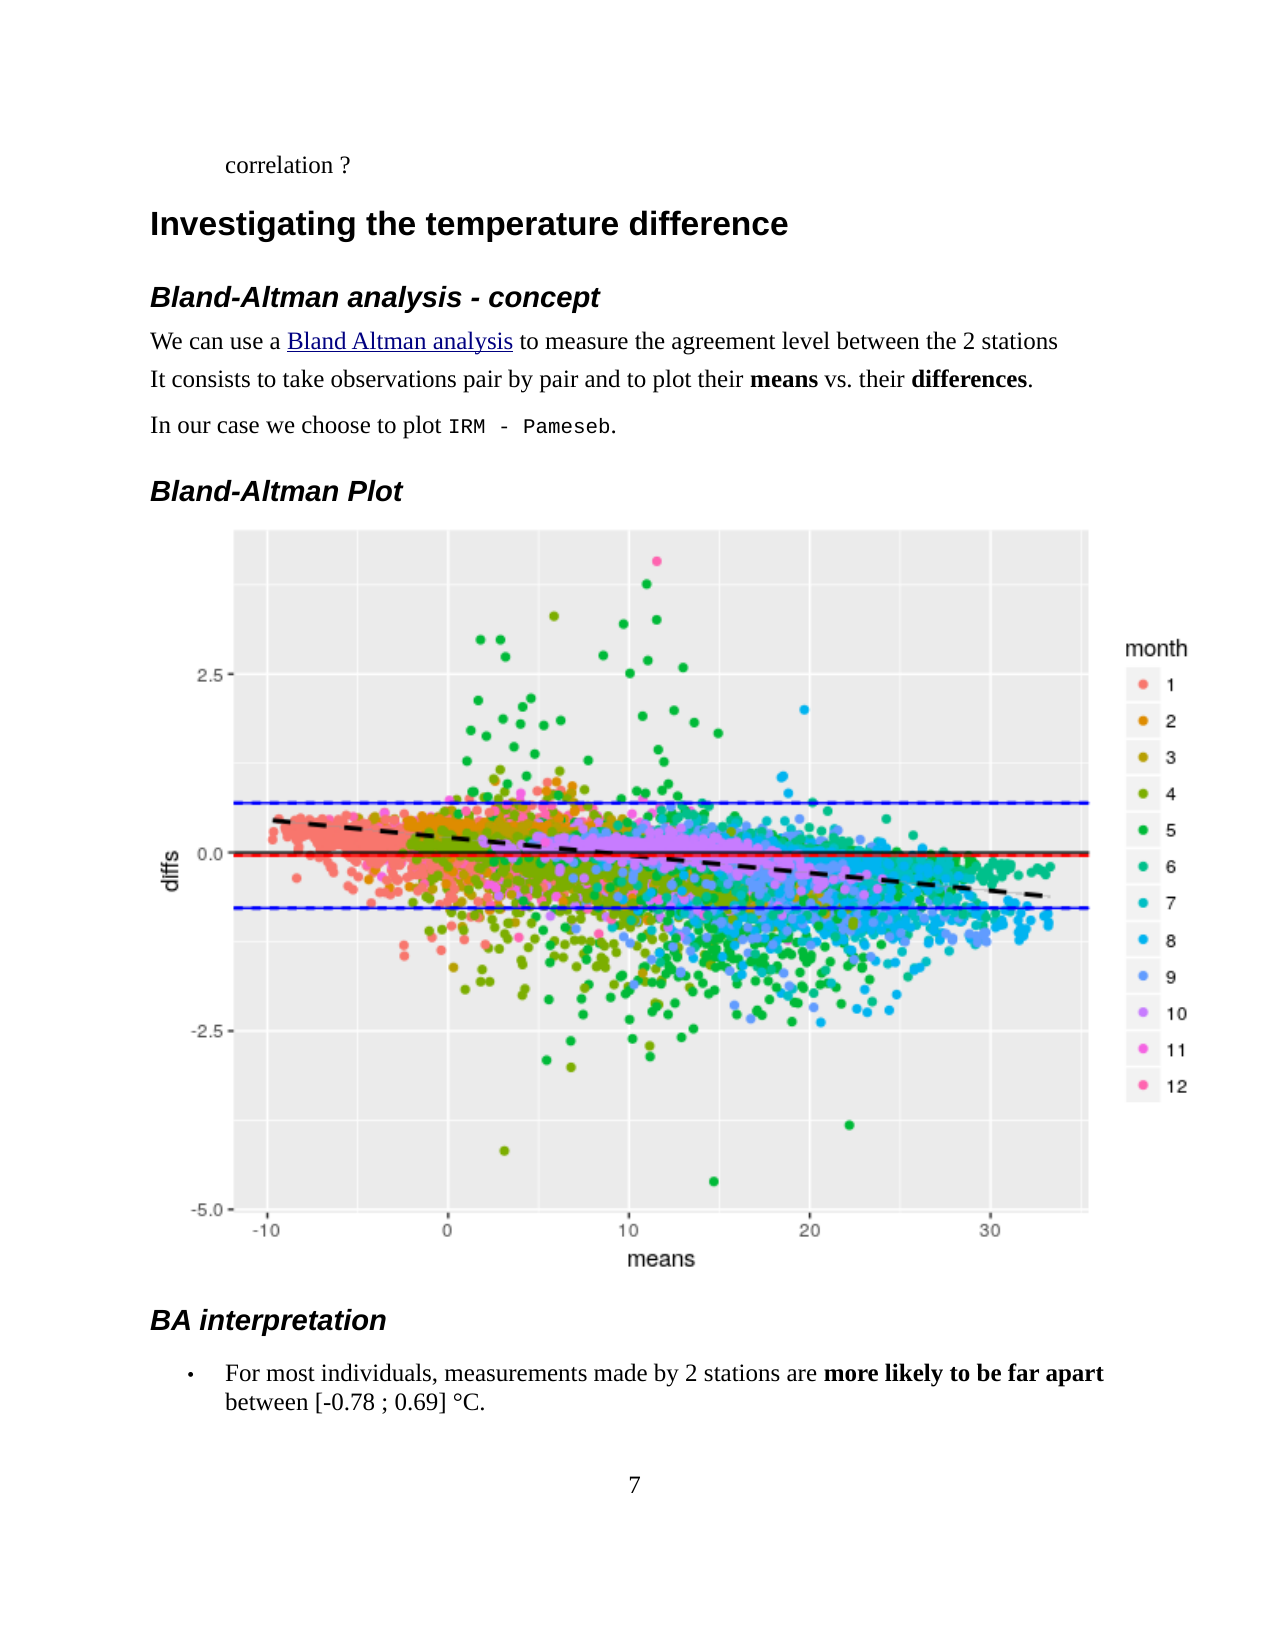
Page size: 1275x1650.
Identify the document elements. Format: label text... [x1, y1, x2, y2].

text We can use a Bland Altman analysis to measure the agreement level between the 2 stations [150, 326, 1125, 355]
subtitle Investigating the temperature difference [150, 204, 1125, 242]
picture [150, 520, 1212, 1278]
list For most individuals, measurements made by 2 stations are more likely to be far apart between [-0.78 ; 0.69] °C. [187, 1358, 1125, 1415]
subtitle Bland-Altman analysis - concept [150, 280, 1125, 313]
text In our case we choose to plot IRM - Pameseb. [150, 410, 1125, 440]
list correlation ? [187, 150, 1125, 179]
subtitle BA interpretation [150, 1303, 1125, 1336]
subtitle Bland-Altman Plot [150, 474, 1125, 507]
text It consists to take observations pair by pair and to plot their means vs. their differences. [150, 364, 1125, 392]
